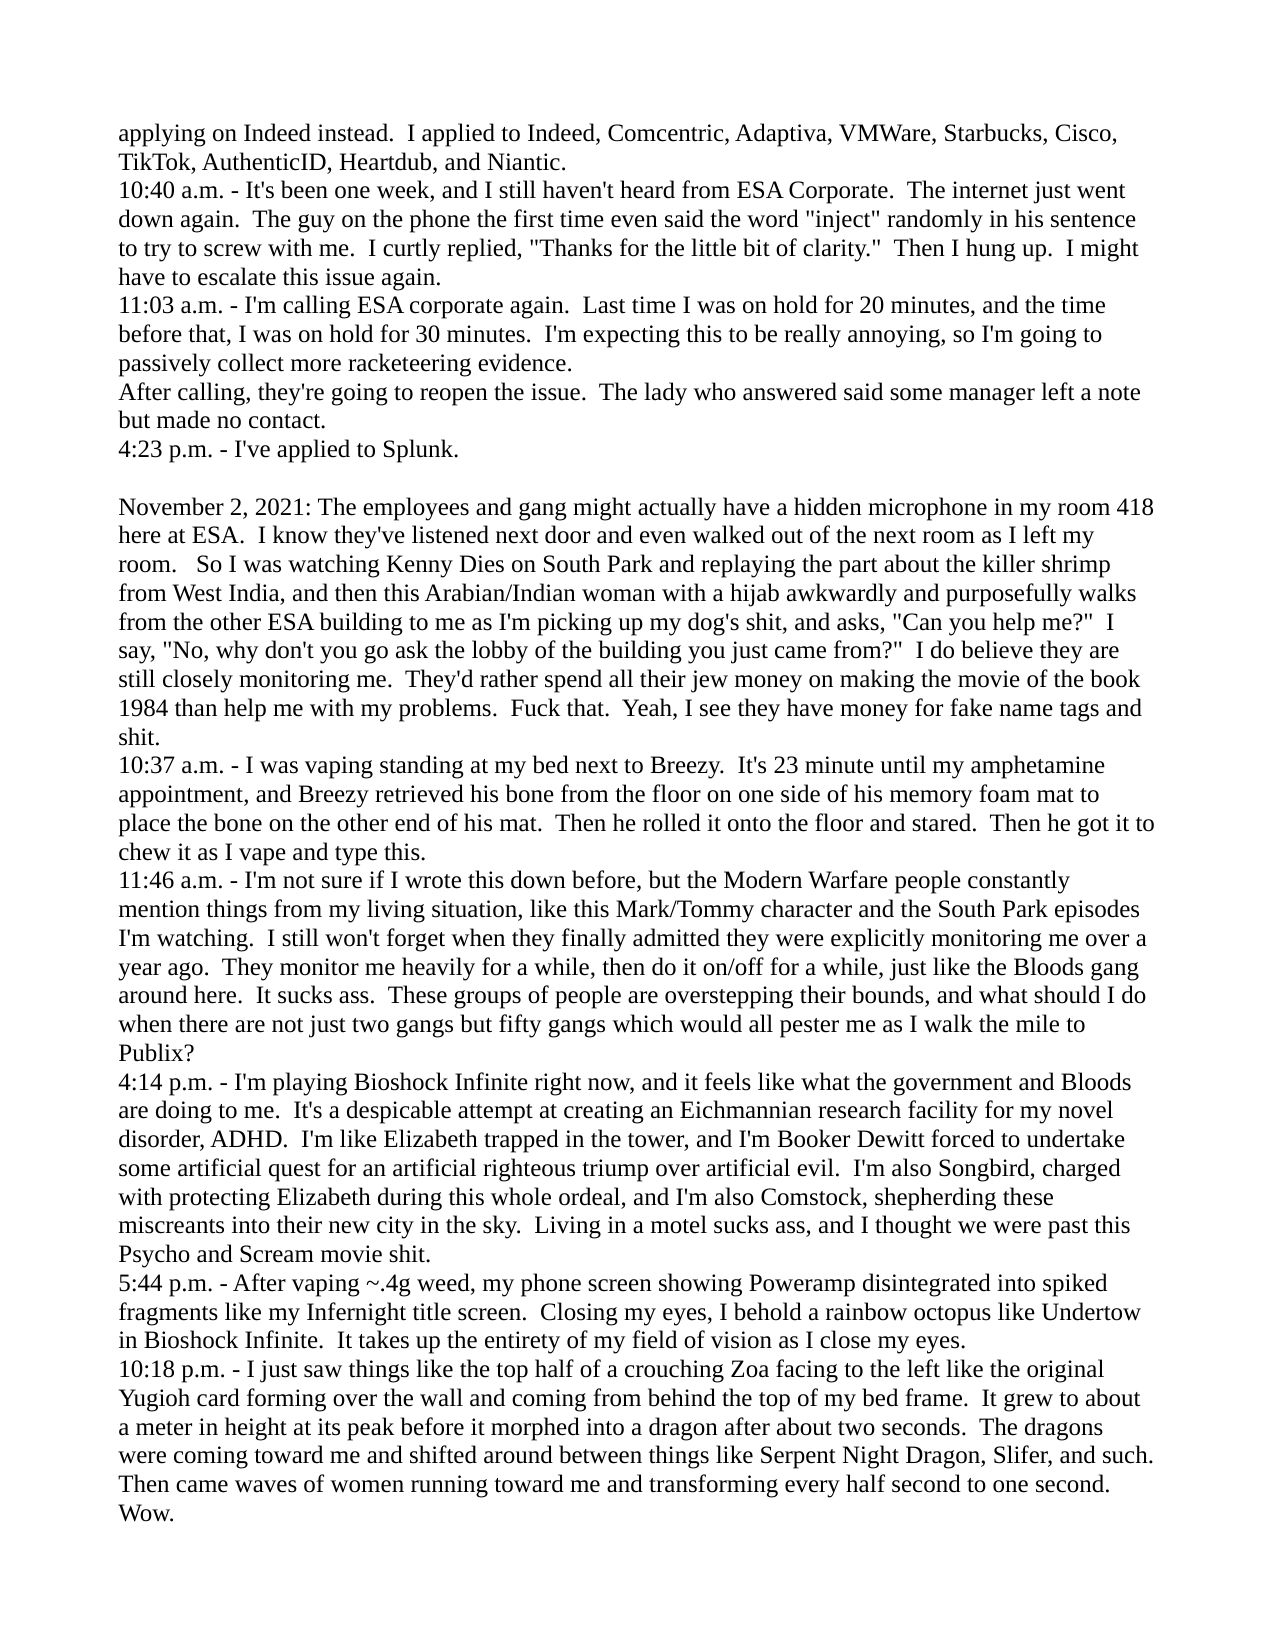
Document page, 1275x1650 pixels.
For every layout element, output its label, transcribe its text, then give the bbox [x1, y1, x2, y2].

text applying on Indeed instead. I applied to Indeed, Comcentric, Adaptiva, VMWare, Starbucks, Cisco, TikTok, AuthenticID, Heartdub, and Niantic. [118, 118, 1157, 176]
text 10:18 p.m. - I just saw things like the top half of a crouching Zoa facing to the left like the original Yugioh card forming over the wall and coming from behind the top of my bed frame. It grew to about a meter in height at its peak before it morphed into a dragon after about two seconds. The dragons were coming toward me and shifted around between things like Serpent Night Dragon, Slifer, and such. Then came waves of women running toward me and transforming every half second to one second. Wow. [118, 1354, 1157, 1527]
text November 2, 2021: The employees and gang might actually have a hidden microphone in my room 418 here at ESA. I know they've listened next door and even walked out of the next room as I left my room. So I was watching Kenny Dies on South Park and replaying the part about the killer shrimp from West India, and then this Arabian/Indian woman with a hijab awkwardly and purposefully walks from the other ESA building to me as I'm picking up my dog's shit, and asks, "Can you help me?" I say, "No, why don't you go ask the lobby of the building you just came from?" I do believe they are still closely monitoring me. They'd rather spend all their jew money on making the movie of the book 1984 than help me with my problems. Fuck that. Yeah, I see they have money for fake name tags and shit. [118, 492, 1157, 751]
text After calling, they're going to reopen the issue. The lady who answered said some manager left a note but made no contact. [118, 377, 1157, 434]
text 10:37 a.m. - I was vaping standing at my bed next to Breezy. It's 23 minute until my amphetamine appointment, and Breezy retrieved his bone from the floor on one side of his memory foam mat to place the bone on the other end of his mat. Then he rolled it onto the floor and stared. Then he got it to chew it as I vape and type this. [118, 751, 1157, 866]
text 11:46 a.m. - I'm not sure if I wrote this down before, but the Modern Warfare people constantly mention things from my living situation, like this Mark/Tommy character and the South Park episodes I'm watching. I still won't forget when they finally admitted they were explicitly monitoring me over a year ago. They monitor me heavily for a while, then do it on/off for a while, just like the Bloods gang around here. It sucks ass. These groups of people are overstepping their bounds, and what should I do when there are not just two gangs but fifty gangs which would all pester me as I walk the mile to Publix? [118, 866, 1157, 1067]
text 11:03 a.m. - I'm calling ESA corporate again. Last time I was on hold for 20 minutes, and the time before that, I was on hold for 30 minutes. I'm expecting this to be really annoying, so I'm going to passively collect more racketeering evidence. [118, 291, 1157, 377]
text 4:23 p.m. - I've applied to Splunk. [118, 434, 1157, 463]
text 5:44 p.m. - After vaping ~.4g weed, my phone screen showing Poweramp disintegrated into spiked fragments like my Infernight title screen. Closing my eyes, I behold a rainbow octopus like Undertow in Bioshock Infinite. It takes up the entirety of my field of vision as I close my eyes. [118, 1268, 1157, 1354]
text 10:40 a.m. - It's been one week, and I still haven't heard from ESA Corporate. The internet just went down again. The guy on the phone the first time even said the word "inject" randomly in his sentence to try to screw with me. I curtly replied, "Thanks for the little bit of clarity." Then I hung up. I might have to escalate this issue again. [118, 176, 1157, 291]
text 4:14 p.m. - I'm playing Bioshock Infinite right now, and it feels like what the government and Bloods are doing to me. It's a despicable attempt at creating an Eichmannian research facility for my novel disorder, ADHD. I'm like Elizabeth trapped in the tower, and I'm Booker Dewitt forced to undertake some artificial quest for an artificial righteous triump over artificial evil. I'm also Songbird, charged with protecting Elizabeth during this whole ordeal, and I'm also Comstock, shepherding these miscreants into their new city in the sky. Living in a motel sucks ass, and I thought we were past this Psycho and Scream movie shit. [118, 1067, 1157, 1268]
